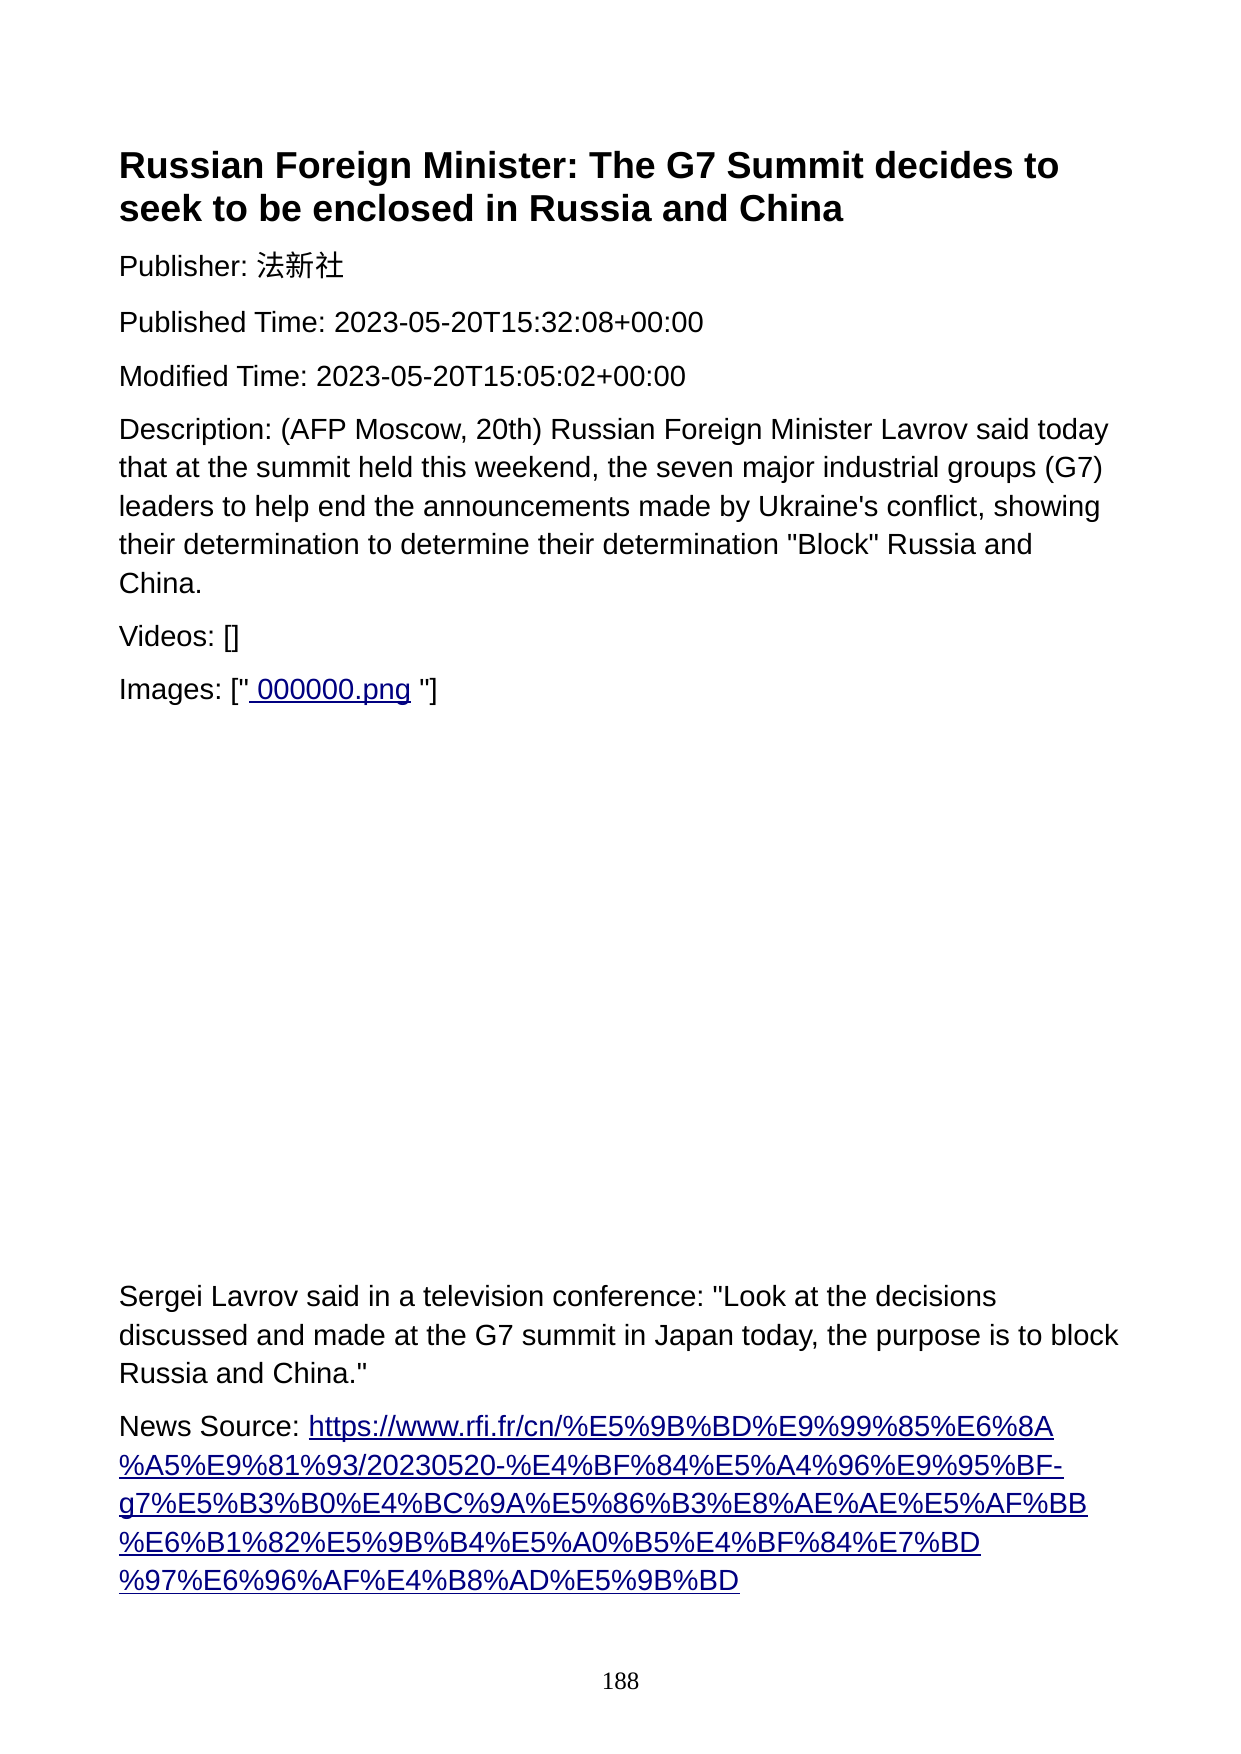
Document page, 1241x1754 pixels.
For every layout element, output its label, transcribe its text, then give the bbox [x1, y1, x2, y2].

text News Source: https://www.rfi.fr/cn/%E5%9B%BD%E9%99%85%E6%8A%A5%E9%81%93/20230520-%E4%BF%84%E5%A4%96%E9%95%BF-g7%E5%B3%B0%E4%BC%9A%E5%86%B3%E8%AE%AE%E5%AF%BB%E6%B1%82%E5%9B%B4%E5%A0%B5%E4%BF%84%E7%BD%97%E6%96%AF%E4%B8%AD%E5%9B%BD [118, 1409, 1122, 1597]
text Published Time: 2023-05-20T15:32:08+00:00 [118, 305, 1122, 339]
text Description: (AFP Moscow, 20th) Russian Foreign Minister Lavrov said today that at the summit held this weekend, the seven major industrial groups (G7) leaders to help end the announcements made by Ukraine's conflict, showing their determination to determine their determination "Block" Russia and China. [118, 412, 1122, 599]
text Publisher: 法新社 [118, 242, 1122, 284]
subtitle Russian Foreign Minister: The G7 Summit decides to seek to be enclosed in Russia and China [118, 143, 1122, 230]
text Modified Time: 2023-05-20T15:05:02+00:00 [118, 358, 1122, 392]
text Images: [" 000000.png "] [118, 672, 1122, 706]
text Videos: [] [118, 619, 1122, 652]
text Sergei Lavrov said in a television conference: "Look at the decisions discussed and made at the G7 summit in Japan today, the purpose is to block Russia and China." [118, 725, 1122, 1390]
